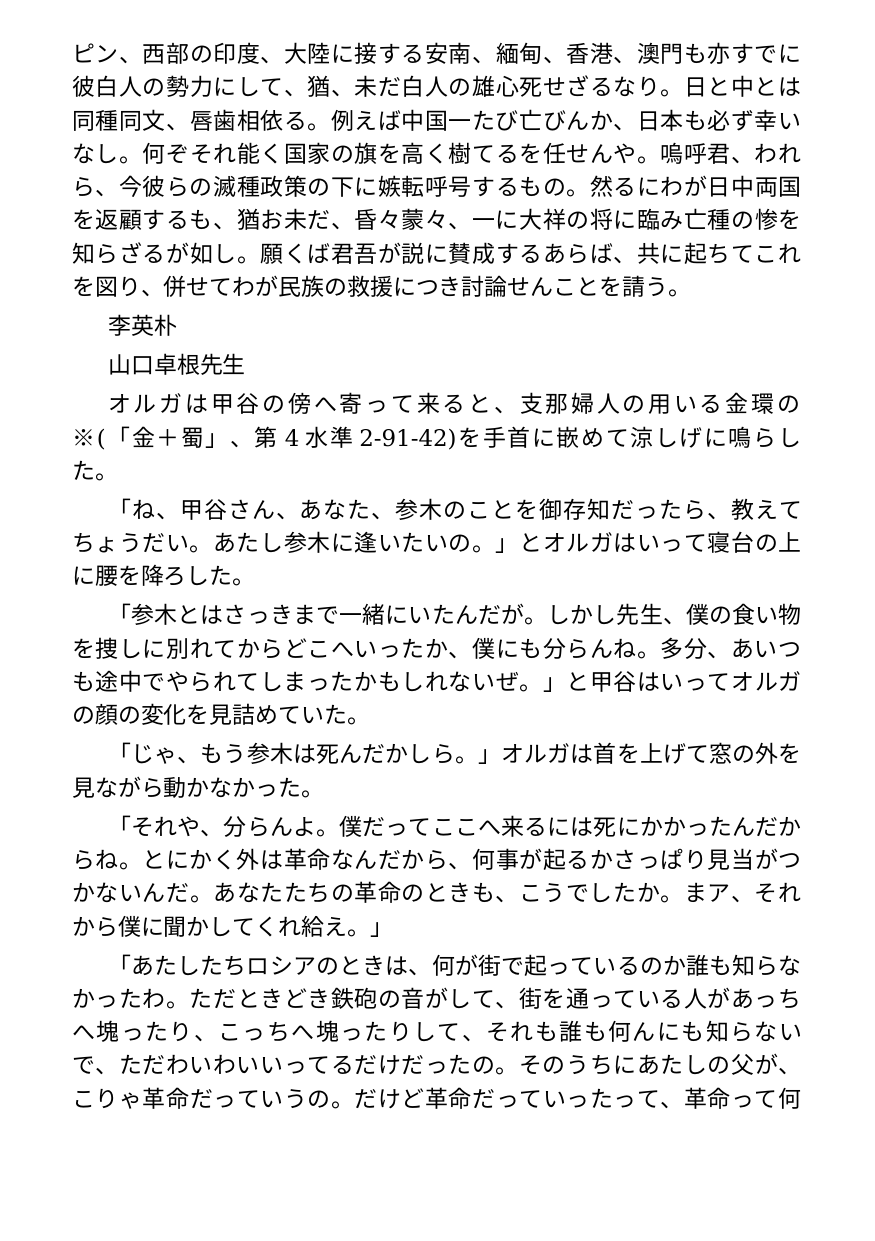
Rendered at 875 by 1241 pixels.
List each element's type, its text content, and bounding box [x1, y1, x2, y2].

text 「あたしたちロシアのときは、何が街で起っているのか誰も知らなかったわ。ただときどき鉄砲の音がして、街を通っている人があっちへ塊ったり、こっちへ塊ったりして、それも誰も何んにも知らないで、ただわいわいいってるだけだったの。そのうちにあたしの父が、こりゃ革命だっていうの。だけど革命だっていったって、革命って何 [72, 947, 802, 1114]
text ピン、西部の印度、大陸に接する安南、緬甸、香港、澳門も亦すでに彼白人の勢力にして、猶、未だ白人の雄心死せざるなり。日と中とは同種同文、唇歯相依る。例えば中国一たび亡びんか、日本も必ず幸いなし。何ぞそれ能く国家の旗を高く樹てるを任せんや。嗚呼君、われら、今彼らの滅種政策の下に嫉転呼号するもの。然るにわが日中両国を返顧するも、猶お未だ、昏々蒙々、一に大祥の将に臨み亡種の惨を知らざるが如し。願くば君吾が説に賛成するあらば、共に起ちてこれを図り、併せてわが民族の救援につき討論せんことを請う。 [72, 36, 802, 302]
text オルガは甲谷の傍へ寄って来ると、支那婦人の用いる金環の※(「金＋蜀」、第4水準2-91-42)を手首に嵌めて涼しげに鳴らした。 [72, 386, 802, 486]
text 山口卓根先生 [72, 347, 802, 380]
text 「じゃ、もう参木は死んだかしら。」オルガは首を上げて窓の外を見ながら動かなかった。 [72, 736, 802, 803]
text 「ね、甲谷さん、あなた、参木のことを御存知だったら、教えてちょうだい。あたし参木に逢いたいの。」とオルガはいって寝台の上に腰を降ろした。 [72, 492, 802, 591]
text 「参木とはさっきまで一緒にいたんだが。しかし先生、僕の食い物を捜しに別れてからどこへいったか、僕にも分らんね。多分、あいつも途中でやられてしまったかもしれないぜ。」と甲谷はいってオルガの顔の変化を見詰めていた。 [72, 597, 802, 730]
text 「それや、分らんよ。僕だってここへ来るには死にかかったんだからね。とにかく外は革命なんだから、何事が起るかさっぱり見当がつかないんだ。あなたたちの革命のときも、こうでしたか。まア、それから僕に聞かしてくれ給え。」 [72, 809, 802, 942]
text 李英朴 [72, 308, 802, 341]
